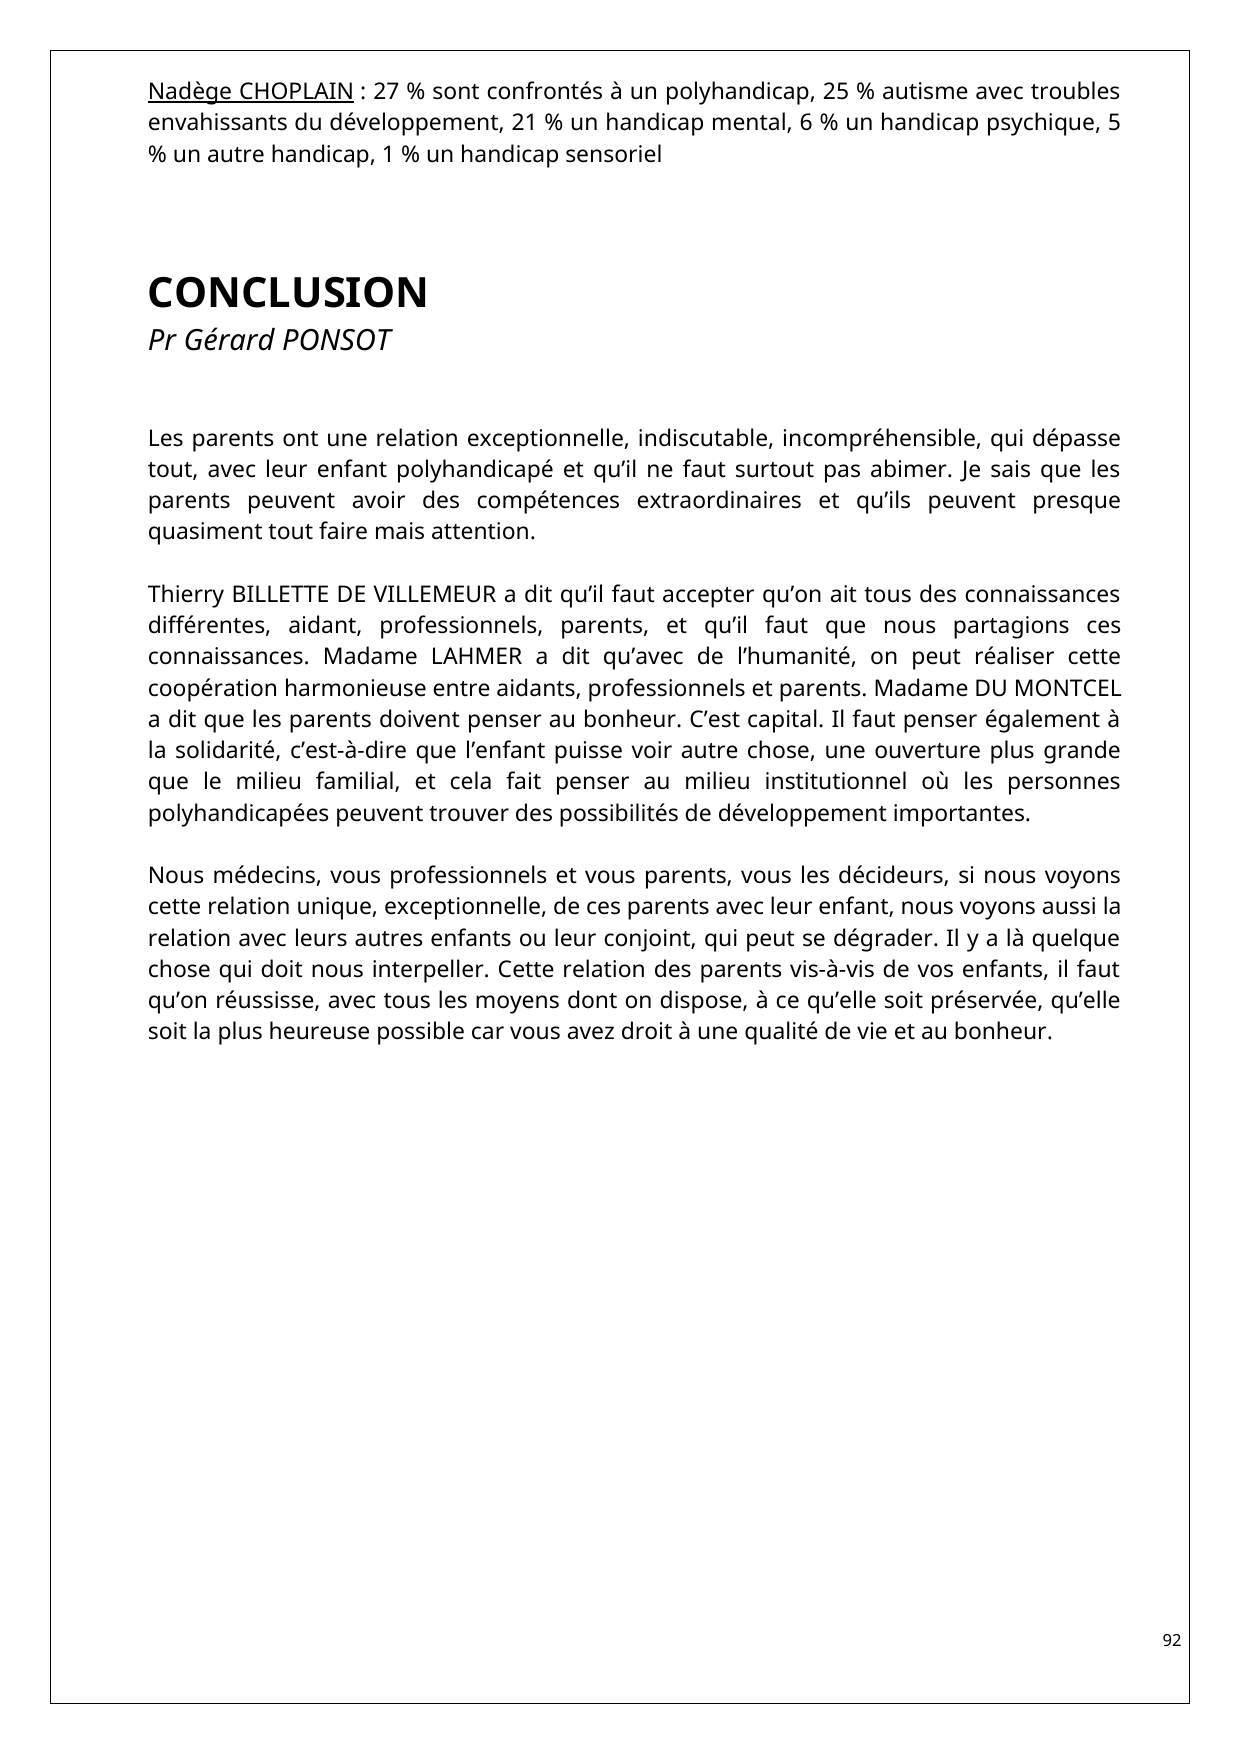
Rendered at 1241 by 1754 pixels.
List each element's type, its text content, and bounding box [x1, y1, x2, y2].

text CONCLUSION [148, 262, 1122, 319]
text Nadège CHOPLAIN : 27 % sont confrontés à un polyhandicap, 25 % autisme avec troubles envahissants du développement, 21 % un handicap mental, 6 % un handicap psychique, 5 % un autre handicap, 1 % un handicap sensoriel [148, 75, 1122, 169]
text Pr Gérard PONSOT [148, 319, 1122, 359]
text Nous médecins, vous professionnels et vous parents, vous les décideurs, si nous voyons cette relation unique, exceptionnelle, de ces parents avec leur enfant, nous voyons aussi la relation avec leurs autres enfants ou leur conjoint, qui peut se dégrader. Il y a là quelque chose qui doit nous interpeller. Cette relation des parents vis-à-vis de vos enfants, il faut qu’on réussisse, avec tous les moyens dont on dispose, à ce qu’elle soit préservée, qu’elle soit la plus heureuse possible car vous avez droit à une qualité de vie et au bonheur. [148, 859, 1122, 1046]
text Les parents ont une relation exceptionnelle, indiscutable, incompréhensible, qui dépasse tout, avec leur enfant polyhandicapé et qu’il ne faut surtout pas abimer. Je sais que les parents peuvent avoir des compétences extraordinaires et qu’ils peuvent presque quasiment tout faire mais attention. [148, 421, 1122, 546]
text Thierry BILLETTE DE VILLEMEUR a dit qu’il faut accepter qu’on ait tous des connaissances différentes, aidant, professionnels, parents, et qu’il faut que nous partagions ces connaissances. Madame LAHMER a dit qu’avec de l’humanité, on peut réaliser cette coopération harmonieuse entre aidants, professionnels et parents. Madame DU MONTCEL a dit que les parents doivent penser au bonheur. C’est capital. Il faut penser également à la solidarité, c’est-à-dire que l’enfant puisse voir autre chose, une ouverture plus grande que le milieu familial, et cela fait penser au milieu institutionnel où les personnes polyhandicapées peuvent trouver des possibilités de développement importantes. [148, 578, 1122, 828]
